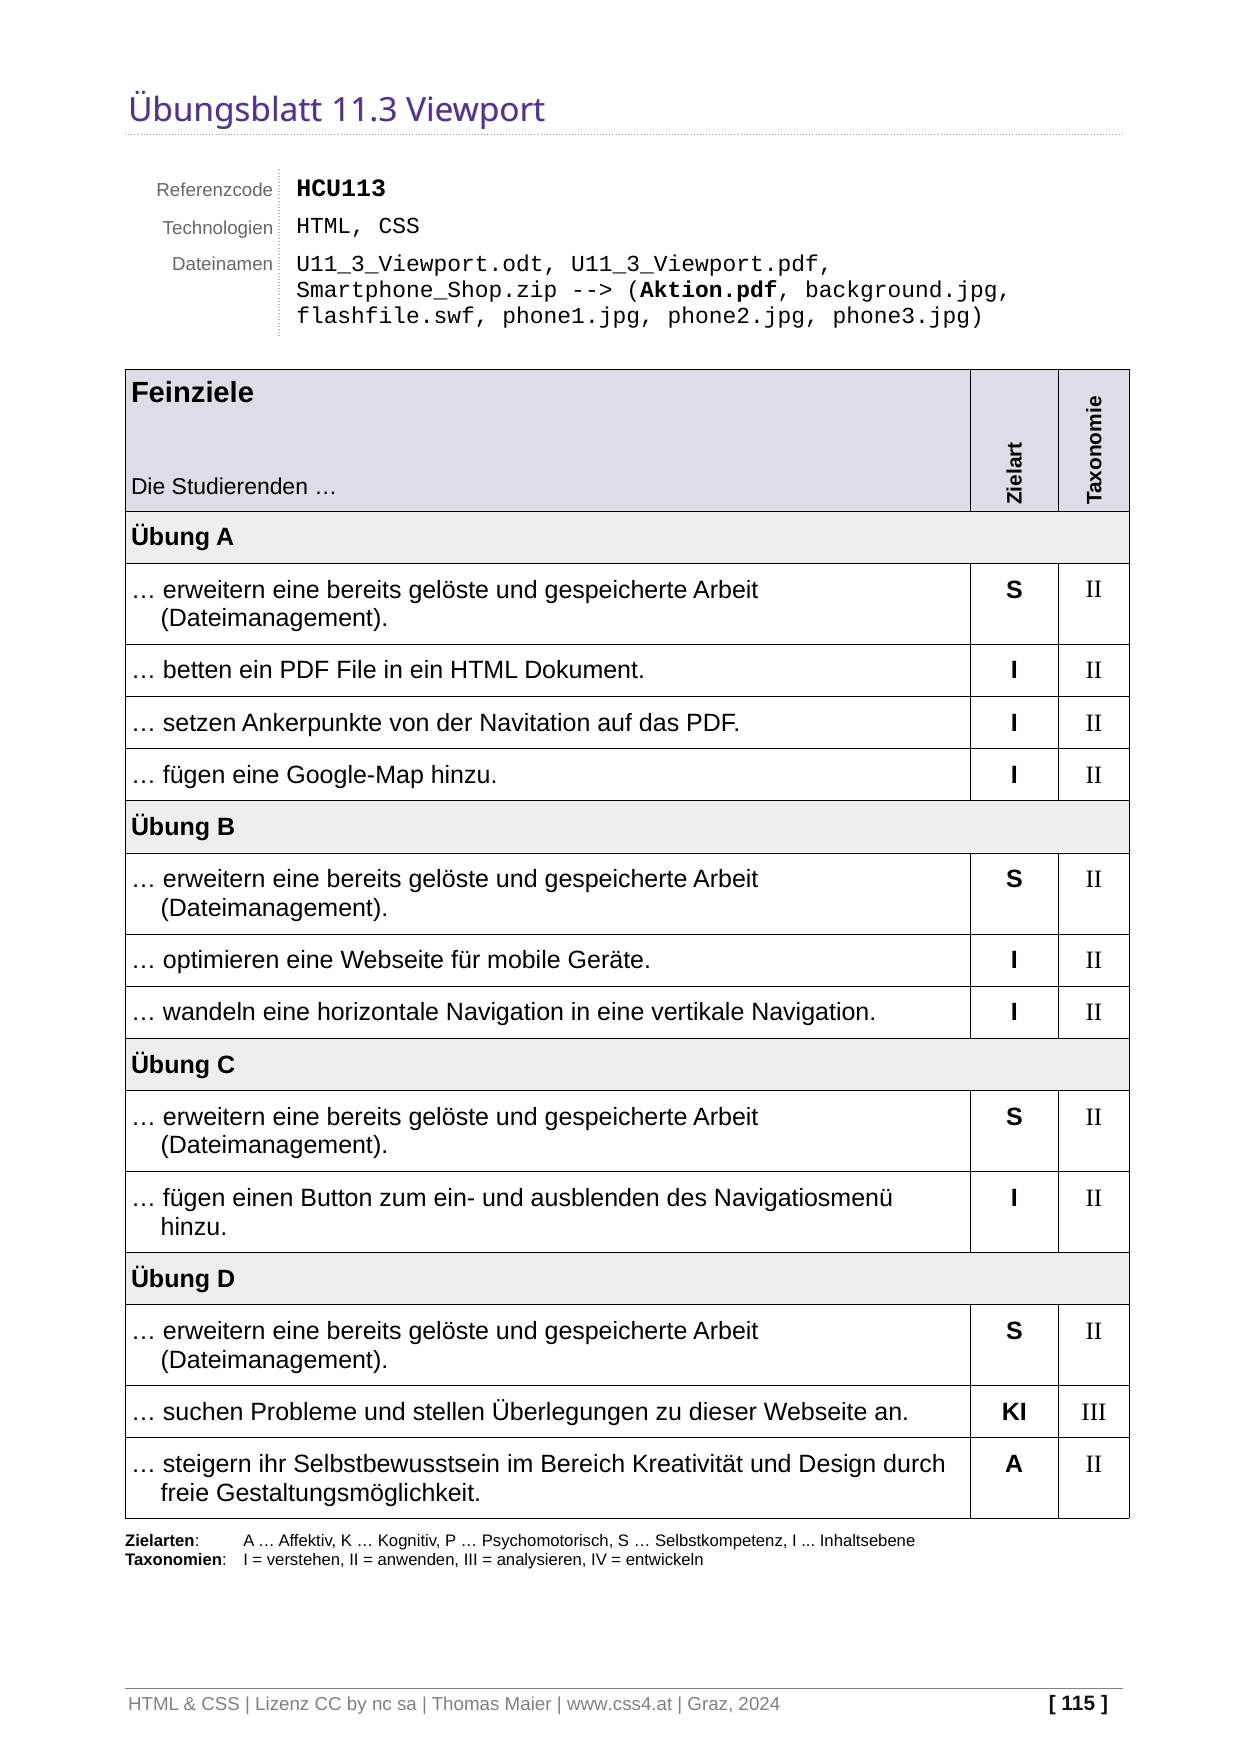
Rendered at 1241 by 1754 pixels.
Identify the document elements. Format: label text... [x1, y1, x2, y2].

table_cell … betten ein PDF File in ein HTML Dokument. [126, 645, 970, 696]
table_cell … fügen einen Button zum ein- und ausblenden des Navigatiosmenü hinzu. [126, 1172, 970, 1252]
table_cell Dateinamen [125, 247, 278, 336]
table_cell II [1059, 645, 1129, 696]
table_cell I [971, 935, 1058, 986]
table_cell … fügen eine Google-Map hinzu. [126, 749, 970, 800]
table_header Zielart [971, 370, 1058, 511]
table_cell II [1059, 987, 1129, 1038]
table_cell I [971, 749, 1058, 800]
table_cell II [1059, 854, 1129, 933]
table_cell II [1059, 1172, 1129, 1252]
table_cell II [1059, 935, 1129, 986]
table_header Referenzcode [125, 169, 278, 209]
text Zielarten: A … Affektiv, K … Kognitiv, P … Psychomotorisch, S … Selbstkompetenz, I ... Inhaltsebene Taxonomien: I = verstehen, II = anwenden, III = analysieren, IV = entwickeln [125, 1531, 1123, 1569]
table_cell II [1059, 564, 1129, 644]
table_header Taxonomie [1059, 370, 1129, 511]
table_cell … erweitern eine bereits gelöste und gespeicherte Arbeit (Dateimanagement). [126, 854, 970, 933]
table_cell … suchen Probleme und stellen Überlegungen zu dieser Webseite an. [126, 1386, 970, 1437]
table_cell II [1059, 1091, 1129, 1171]
table_cell II [1059, 1305, 1129, 1385]
table_cell II [1059, 697, 1129, 748]
table_cell U11_3_Viewport.odt, U11_3_Viewport.pdf, Smartphone_Shop.zip --> (Aktion.pdf, background.jpg, flashfile.swf, phone1.jpg, phone2.jpg, phone3.jpg) [279, 247, 1129, 336]
table_cell HTML, CSS [279, 209, 1129, 247]
table_cell … erweitern eine bereits gelöste und gespeicherte Arbeit (Dateimanagement). [126, 1305, 970, 1385]
table_header HCU113 [279, 169, 1129, 209]
table_cell S [971, 1091, 1058, 1171]
table_cell I [971, 645, 1058, 696]
table_cell … setzen Ankerpunkte von der Navitation auf das PDF. [126, 697, 970, 748]
table_cell … optimieren eine Webseite für mobile Geräte. [126, 935, 970, 986]
table_cell A [971, 1438, 1058, 1518]
table_cell Technologien [125, 209, 278, 247]
table_cell II [1059, 1438, 1129, 1518]
table_cell III [1059, 1386, 1129, 1437]
table_cell I [971, 1172, 1058, 1252]
table_cell Übung C [126, 1039, 1129, 1090]
table_cell … wandeln eine horizontale Navigation in eine vertikale Navigation. [126, 987, 970, 1038]
table_cell S [971, 854, 1058, 933]
table_cell II [1059, 749, 1129, 800]
table_cell I [971, 697, 1058, 748]
table_cell Übung A [126, 512, 1129, 563]
table_header Feinziele Die Studierenden … [126, 370, 970, 511]
table_cell S [971, 564, 1058, 644]
table_cell … erweitern eine bereits gelöste und gespeicherte Arbeit (Dateimanagement). [126, 1091, 970, 1171]
table_cell … steigern ihr Selbstbewusstsein im Bereich Kreativität und Design durch freie Gestaltungsmöglichkeit. [126, 1438, 970, 1518]
table_cell Übung D [126, 1253, 1129, 1304]
table_cell I [971, 987, 1058, 1038]
table_cell KI [971, 1386, 1058, 1437]
table_cell … erweitern eine bereits gelöste und gespeicherte Arbeit (Dateimanagement). [126, 564, 970, 644]
table_cell Übung B [126, 801, 1129, 852]
subtitle Übungsblatt 11.3 Viewport [125, 83, 1123, 134]
table_cell S [971, 1305, 1058, 1385]
